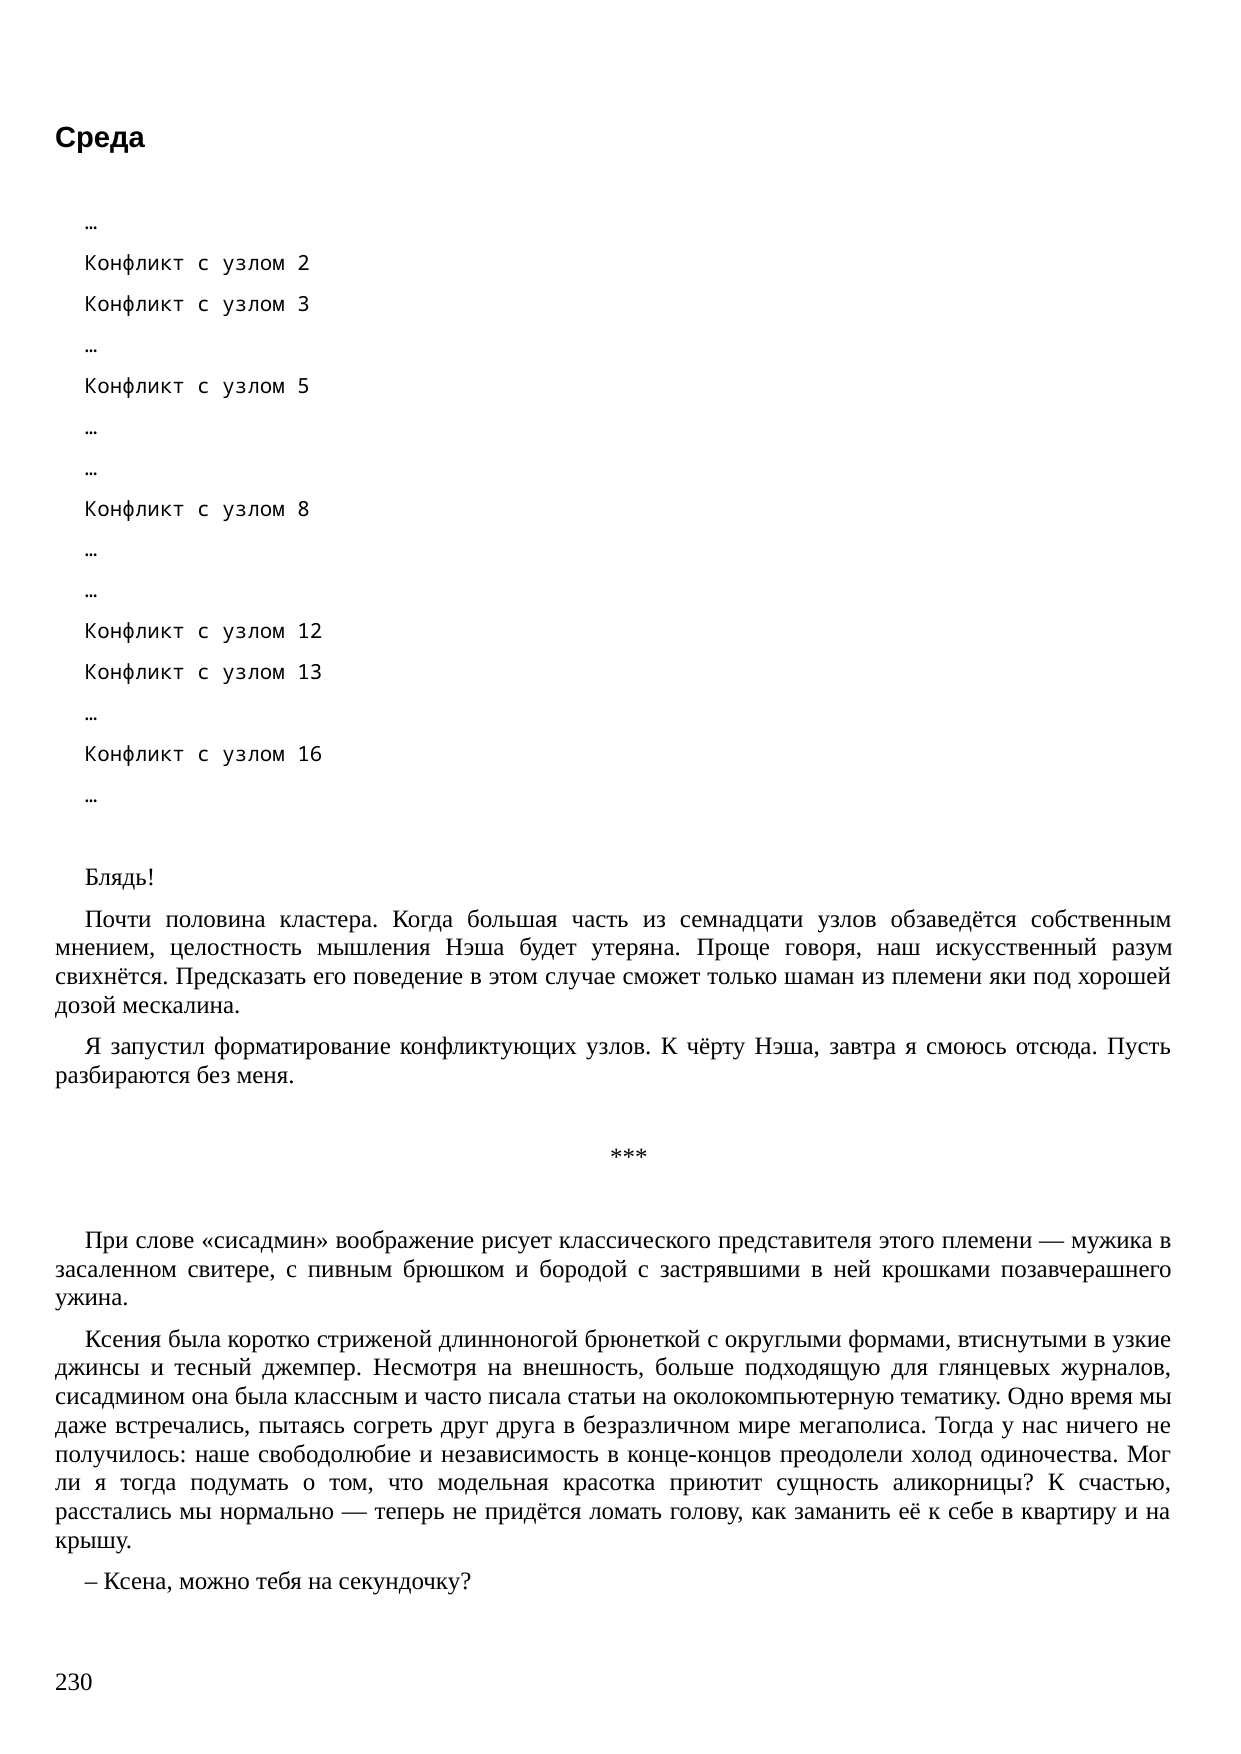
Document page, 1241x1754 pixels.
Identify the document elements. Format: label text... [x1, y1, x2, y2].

text – Ксена, можно тебя на секундочку? [55, 1566, 1173, 1595]
text При слове «сисадмин» воображение рисует классического представителя этого племени — мужика в засаленном свитере, с пивным брюшком и бородой с застрявшими в ней крошками позавчерашнего ужина. [55, 1225, 1173, 1311]
text Конфликт с узлом 5 [55, 371, 1173, 399]
text … [55, 534, 1173, 563]
text Конфликт с узлом 3 [55, 289, 1173, 317]
text … [55, 780, 1173, 809]
text *** [55, 1142, 1173, 1171]
text … [55, 453, 1173, 481]
text … [55, 698, 1173, 727]
text Конфликт с узлом 12 [55, 616, 1173, 645]
text Конфликт с узлом 8 [55, 494, 1173, 522]
text Конфликт с узлом 13 [55, 657, 1173, 686]
text Конфликт с узлом 16 [55, 739, 1173, 768]
text … [55, 207, 1173, 236]
text Я запустил форматирование конфликтующих узлов. К чёрту Нэша, завтра я смоюсь отсюда. Пусть разбираются без меня. [55, 1031, 1173, 1089]
text … [55, 576, 1173, 604]
text Конфликт с узлом 2 [55, 248, 1173, 276]
text Ксения была коротко стриженой длинноногой брюнеткой с округлыми формами, втиснутыми в узкие джинсы и тесный джемпер. Несмотря на внешность, больше подходящую для глянцевых журналов, сисадмином она была классным и часто писала статьи на околокомпьютерную тематику. Одно время мы даже встречались, пытаясь согреть друг друга в безразличном мире мегаполиса. Тогда у нас ничего не получилось: наше свободолюбие и независимость в конце-концов преодолели холод одиночества. Мог ли я тогда подумать о том, что модельная красотка приютит сущность аликорницы? К счастью, расстались мы нормально — теперь не придётся ломать голову, как заманить её к себе в квартиру и на крышу. [55, 1324, 1173, 1554]
subtitle Среда [55, 120, 1173, 153]
text Блядь! [55, 862, 1173, 891]
text … [55, 330, 1173, 358]
text Почти половина кластера. Когда большая часть из семнадцати узлов обзаведётся собственным мнением, целостность мышления Нэша будет утеряна. Проще говоря, наш искусственный разум свихнётся. Предсказать его поведение в этом случае сможет только шаман из племени яки под хорошей дозой мескалина. [55, 904, 1173, 1019]
text … [55, 412, 1173, 440]
